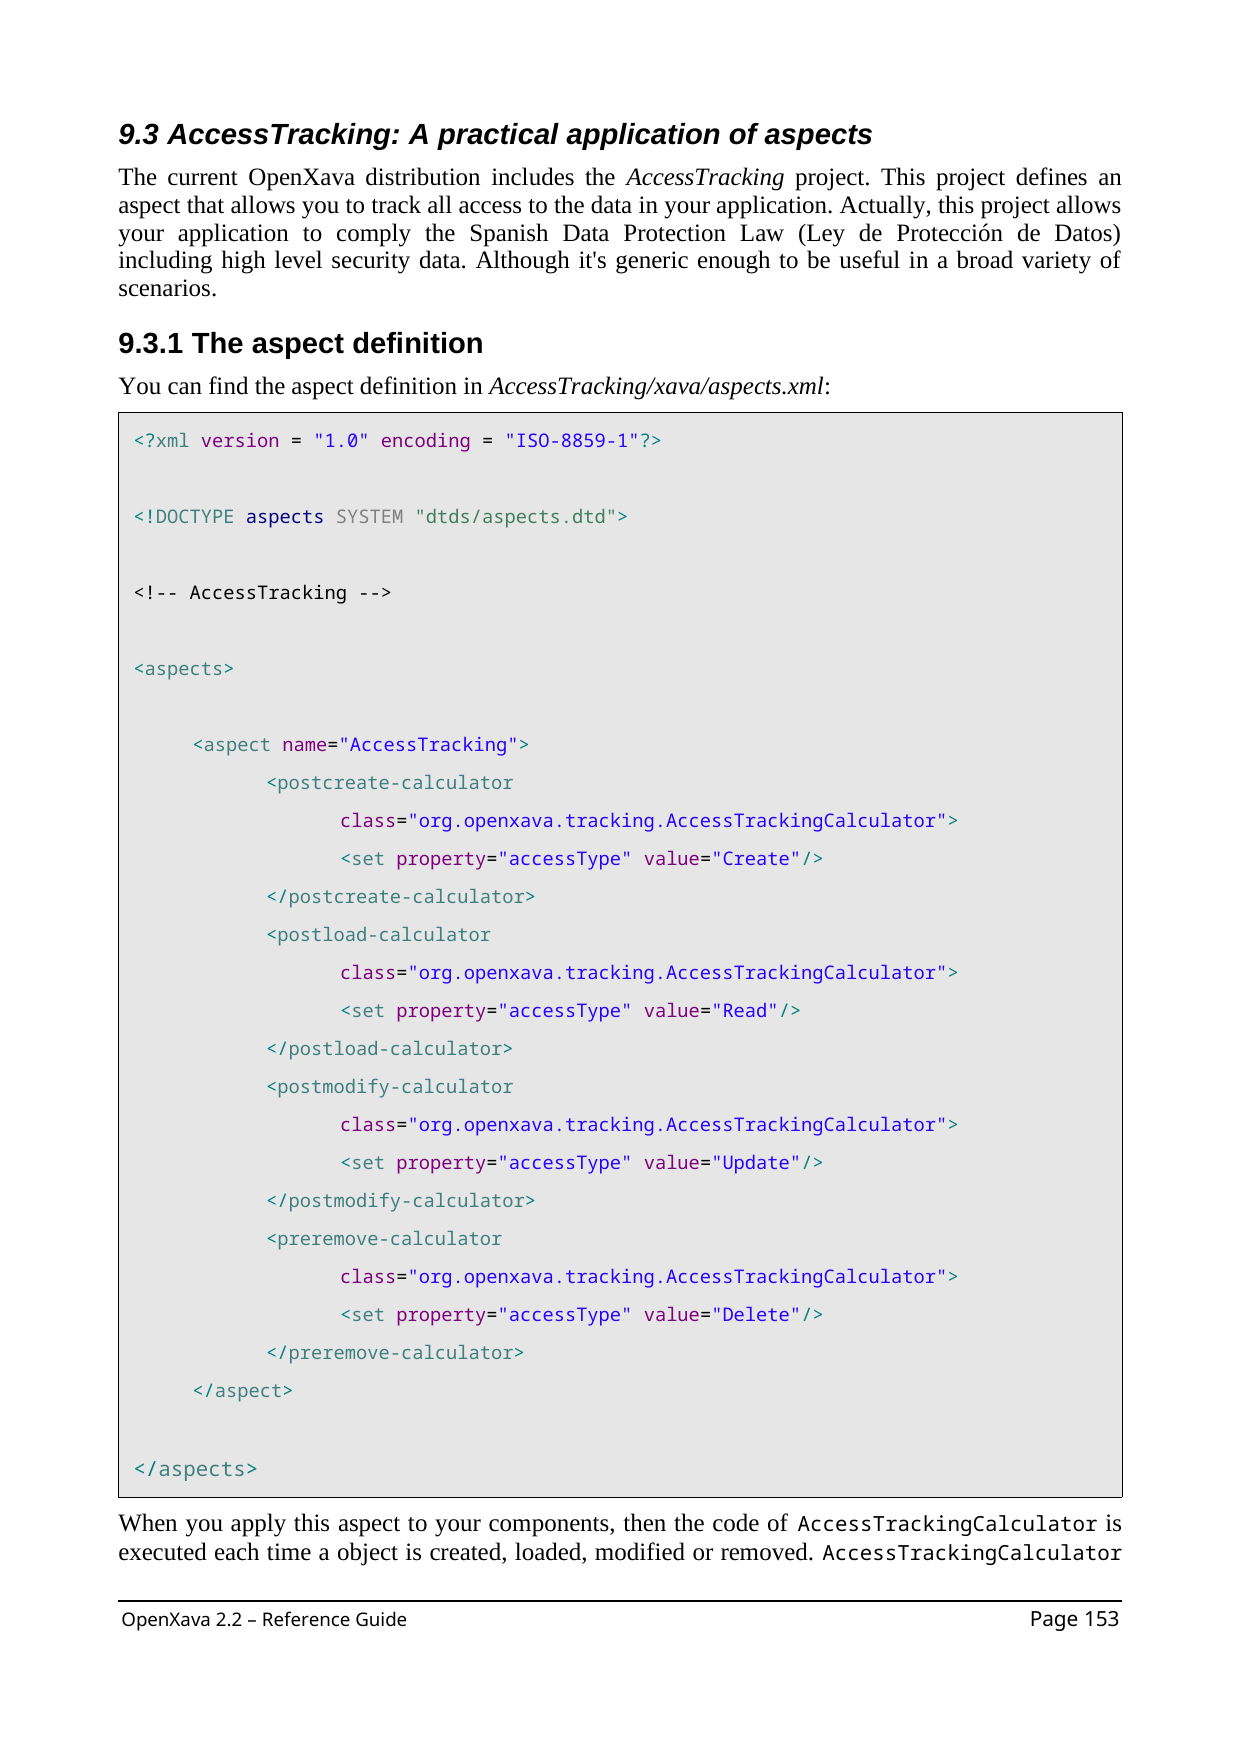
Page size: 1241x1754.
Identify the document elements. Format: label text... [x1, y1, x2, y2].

text </aspect> [119, 1363, 1122, 1401]
text class="org.openxava.tracking.AccessTrackingCalculator"> [119, 792, 1122, 831]
text class="org.openxava.tracking.AccessTrackingCalculator"> [119, 1249, 1122, 1287]
text <set property="accessType" value="Update"/> [119, 1135, 1122, 1173]
text <set property="accessType" value="Read"/> [119, 983, 1122, 1021]
text <aspect name="AccessTracking"> [119, 716, 1122, 754]
text <postcreate-calculator [119, 754, 1122, 792]
text <set property="accessType" value="Delete"/> [119, 1287, 1122, 1325]
text </postload-calculator> [119, 1021, 1122, 1059]
text <postmodify-calculator [119, 1059, 1122, 1097]
text <!DOCTYPE aspects SYSTEM "dtds/aspects.dtd"> [119, 488, 1122, 526]
text <preremove-calculator [119, 1211, 1122, 1249]
subtitle AccessTracking: A practical application of aspects [118, 118, 1122, 151]
text </preremove-calculator> [119, 1325, 1122, 1363]
subtitle The aspect definition [118, 327, 1122, 359]
text </aspects> [119, 1439, 1122, 1497]
text <postload-calculator [119, 907, 1122, 944]
text When you apply this aspect to your components, then the code of AccessTrackingCalculator is executed each time a object is created, loaded, modified or removed. AccessTrackingCalculator [118, 1509, 1122, 1566]
text <set property="accessType" value="Create"/> [119, 831, 1122, 868]
text The current OpenXava distribution includes the AccessTracking project. This project defines an aspect that allows you to track all access to the data in your application. Actually, this project allows your application to comply the Spanish Data Protection Law (Ley de Protección de Datos) including high level security data. Although it's generic enough to be useful in a broad variety of scenarios. [118, 163, 1122, 302]
text <aspects> [119, 640, 1122, 678]
text </postmodify-calculator> [119, 1173, 1122, 1211]
text class="org.openxava.tracking.AccessTrackingCalculator"> [119, 944, 1122, 983]
text </postcreate-calculator> [119, 868, 1122, 907]
text <!-- AccessTracking --> [119, 564, 1122, 602]
text class="org.openxava.tracking.AccessTrackingCalculator"> [119, 1097, 1122, 1135]
text You can find the aspect definition in AccessTracking/xava/aspects.xml: [118, 372, 1122, 400]
text <?xml version = "1.0" encoding = "ISO-8859-1"?> [119, 413, 1122, 450]
